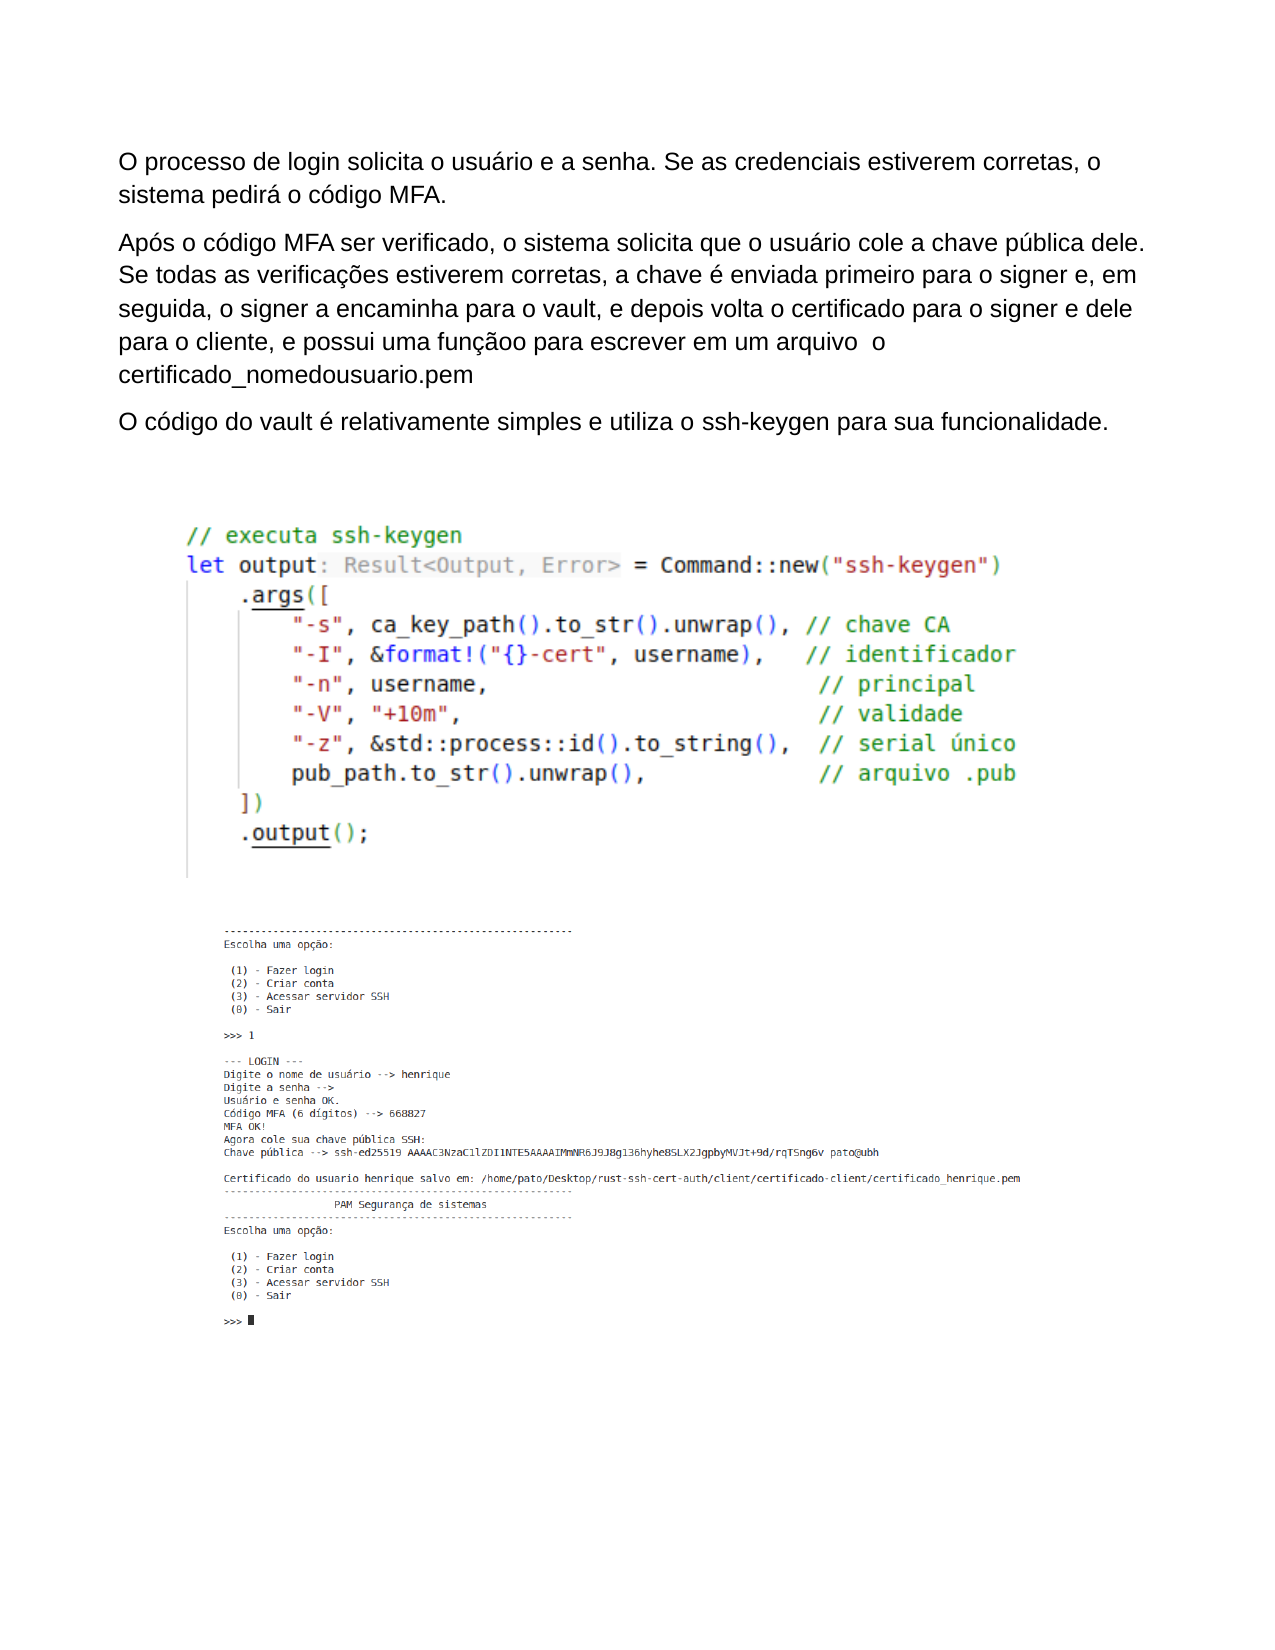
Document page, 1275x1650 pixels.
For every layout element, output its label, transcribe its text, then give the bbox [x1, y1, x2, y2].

text O processo de login solicita o usuário e a senha. Se as credenciais estiverem corretas, o sistema pedirá o código MFA. [118, 147, 1157, 209]
picture [208, 931, 1040, 1325]
text O código do vault é relativamente simples e utiliza o ssh-keygen para sua funcionalidade. [118, 407, 1157, 436]
picture [160, 512, 1115, 878]
text Após o código MFA ser verificado, o sistema solicita que o usuário cole a chave pública dele. Se todas as verificações estiverem corretas, a chave é enviada primeiro para o signer e, em seguida, o signer a encaminha para o vault, e depois volta o certificado para o signer e dele para o cliente, e possui uma funçãoo para escrever em um arquivo o certificado_nomedousuario.pem [118, 227, 1157, 388]
